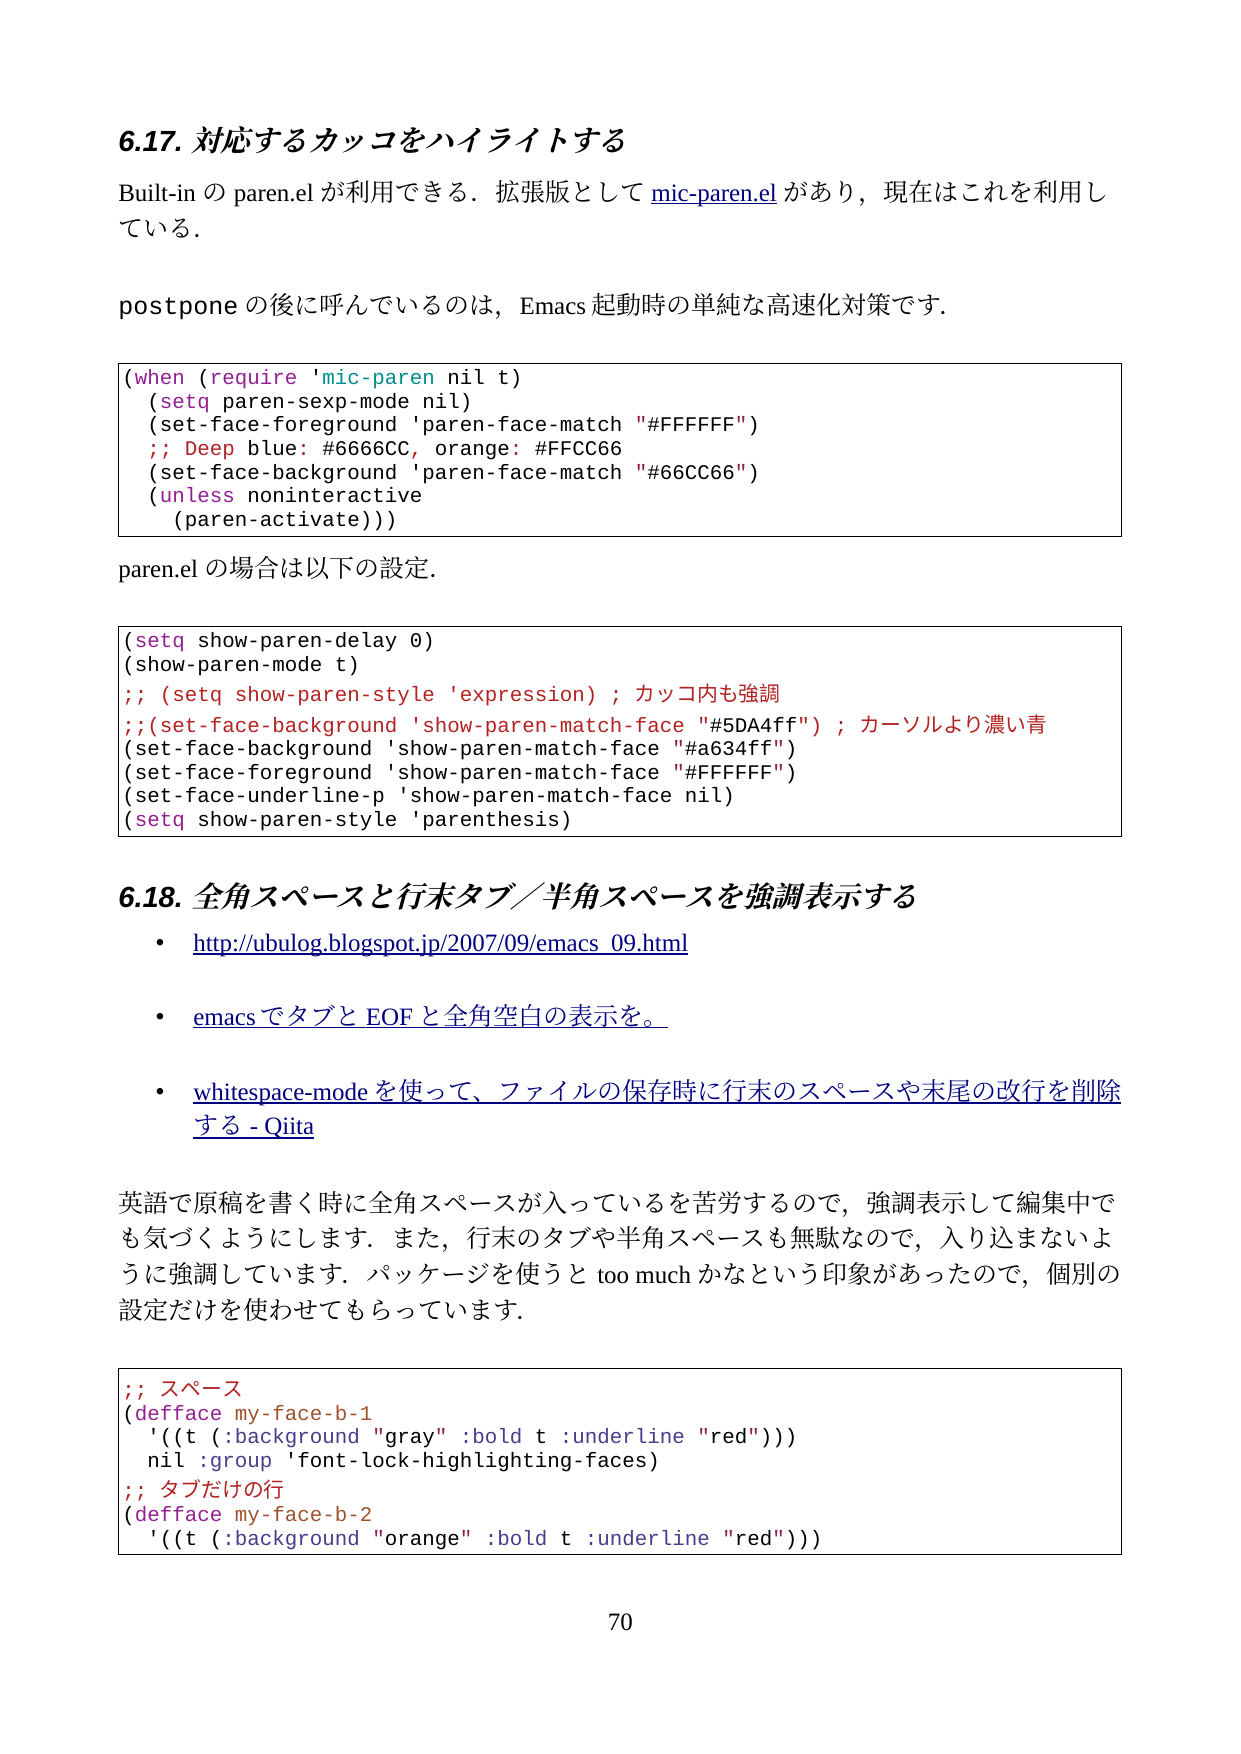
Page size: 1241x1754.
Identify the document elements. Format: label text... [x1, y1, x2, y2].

text (defface my-face-b-2 [119, 1500, 1121, 1524]
subtitle 対応するカッコをハイライトする [118, 118, 1122, 160]
text nil :group 'font-lock-highlighting-faces) [119, 1446, 1121, 1469]
text 英語で原稿を書く時に全角スペースが入っているを苦労するので，強調表示して編集中でも気づくようにします．また，行末のタブや半角スペースも無駄なので，入り込まないように強調しています．パッケージを使うと too much かなという印象があったので，個別の設定だけを使わせてもらっています． [118, 1183, 1122, 1356]
text paren.el の場合は以下の設定． [118, 549, 1122, 614]
text ;; Deep blue: #6666CC, orange: #FFCC66 [119, 434, 1121, 458]
text (unless noninteractive [119, 481, 1121, 505]
text ;; (setq show-paren-style 'expression) ; カッコ内も強調 [119, 673, 1121, 704]
text (setq show-paren-style 'parenthesis) [119, 805, 1121, 836]
subtitle 全角スペースと行末タブ／半角スペースを強調表示する [118, 874, 1122, 916]
text '((t (:background "gray" :bold t :underline "red"))) [119, 1422, 1121, 1446]
text (when (require 'mic-paren nil t) [119, 364, 1121, 387]
text (show-paren-mode t) [119, 650, 1121, 673]
text '((t (:background "orange" :bold t :underline "red"))) [119, 1524, 1121, 1554]
text (setq show-paren-delay 0) [119, 627, 1121, 650]
text postpone の後に呼んでいるのは，Emacs起動時の単純な高速化対策です． [118, 286, 1122, 351]
text Built-in の paren.el が利用できる．拡張版として mic-paren.el があり，現在はこれを利用している． [118, 172, 1122, 273]
text (paren-activate))) [119, 505, 1121, 536]
text ;; タブだけの行 [119, 1469, 1121, 1500]
text (set-face-underline-p 'show-paren-match-face nil) [119, 782, 1121, 805]
text (set-face-background 'paren-face-match "#66CC66") [119, 458, 1121, 481]
text (set-face-foreground 'show-paren-match-face "#FFFFFF") [119, 758, 1121, 782]
list emacsでタブとEOFと全角空白の表示を。 [156, 998, 1122, 1061]
text (set-face-foreground 'paren-face-match "#FFFFFF") [119, 410, 1121, 434]
list http://ubulog.blogspot.jp/2007/09/emacs_09.html [156, 928, 1122, 986]
text ;;(set-face-background 'show-paren-match-face "#5DA4ff") ; カーソルより濃い青 [119, 704, 1121, 734]
text ;; スペース [119, 1369, 1121, 1399]
text (setq paren-sexp-mode nil) [119, 387, 1121, 410]
list whitespace-modeを使って、ファイルの保存時に行末のスペースや末尾の改行を削除する - Qiita [156, 1074, 1122, 1171]
text (defface my-face-b-1 [119, 1399, 1121, 1422]
text (set-face-background 'show-paren-match-face "#a634ff") [119, 734, 1121, 758]
